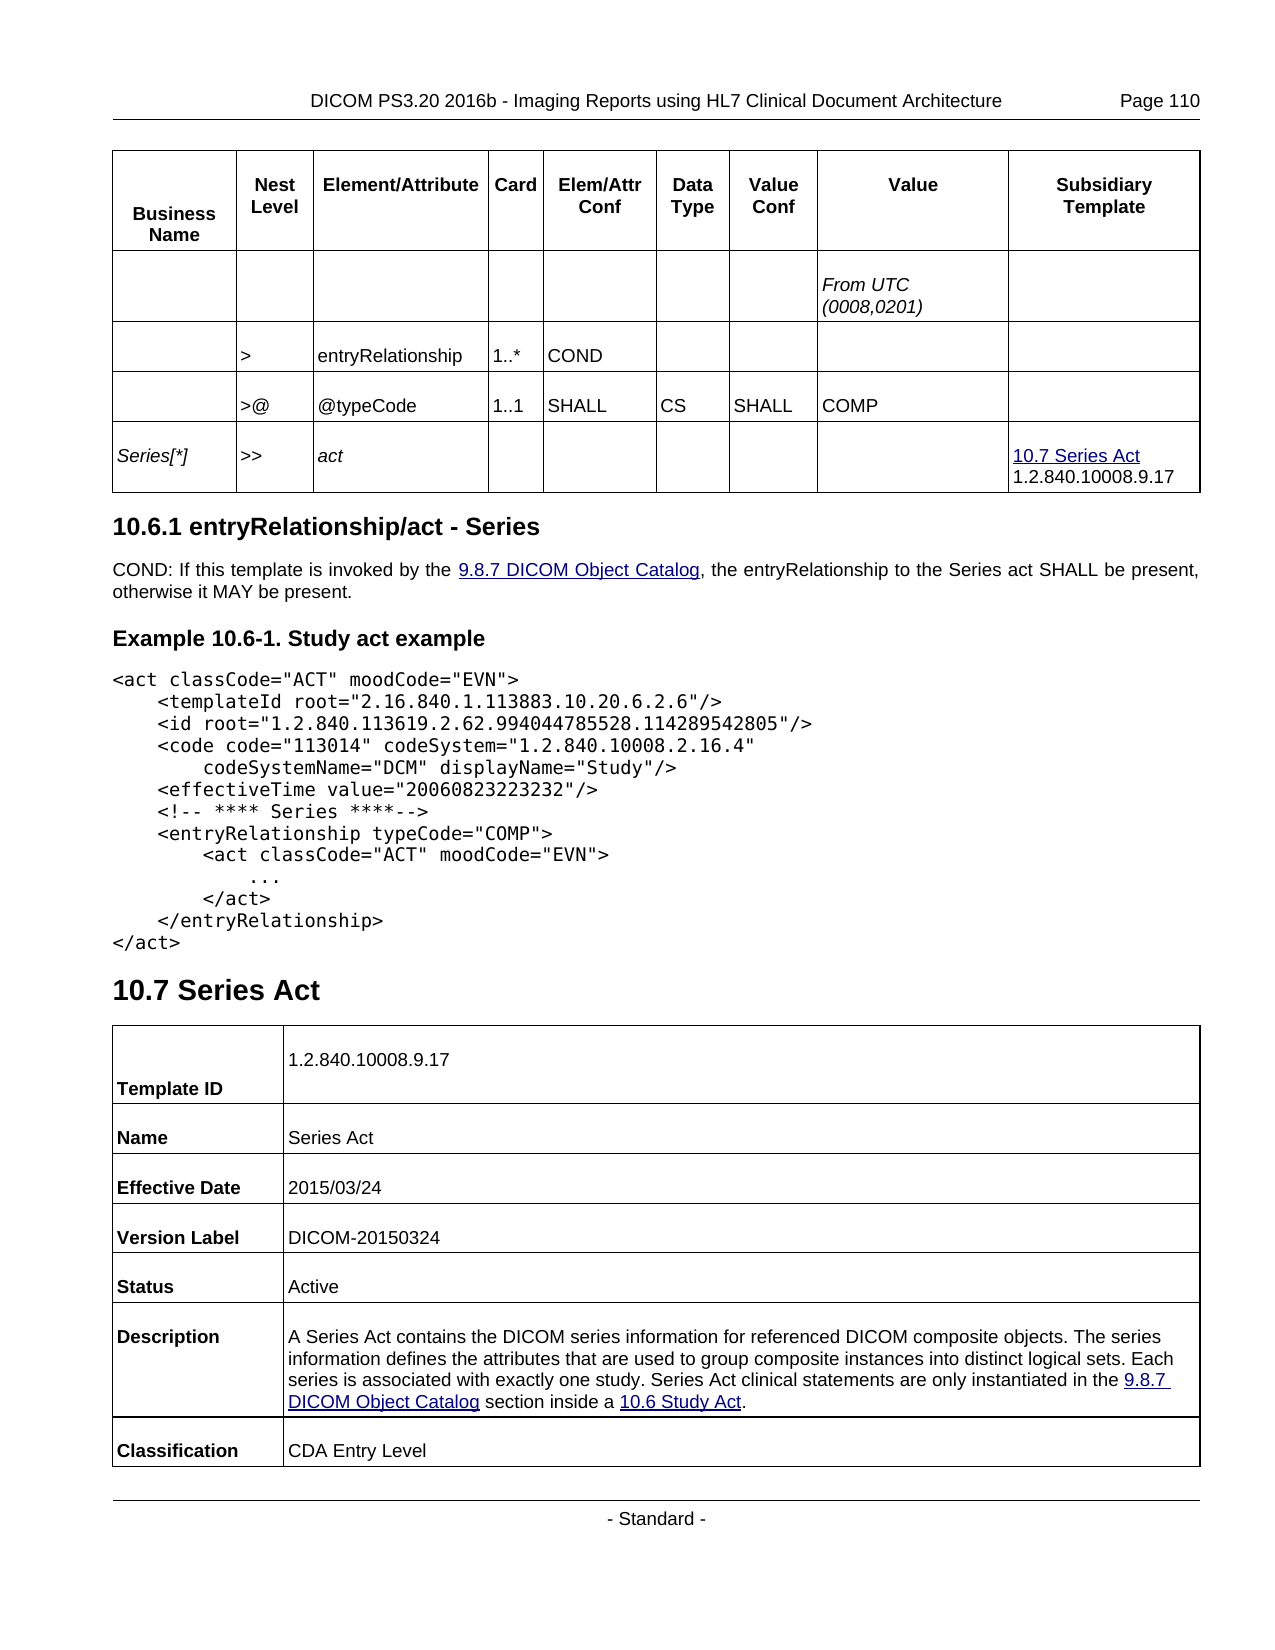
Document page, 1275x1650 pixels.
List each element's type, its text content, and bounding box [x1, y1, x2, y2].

table_cell [113, 322, 236, 371]
table_cell Effective Date [113, 1154, 283, 1203]
table_header Subsidiary Template [1009, 151, 1199, 250]
table_cell Version Label [113, 1204, 283, 1252]
table_cell [314, 251, 488, 321]
table_cell act [314, 422, 488, 492]
table_cell [237, 251, 313, 321]
table_cell [1009, 322, 1199, 371]
text Example 10.6-1. Study act example [112, 625, 1200, 651]
table_cell DICOM-20150324 [284, 1204, 1199, 1252]
table_cell > [237, 322, 313, 371]
table_cell 1..* [489, 322, 543, 371]
table_cell 10.7 Series Act 1.2.840.10008.9.17 [1009, 422, 1199, 492]
table_cell SHALL [544, 372, 656, 421]
table_cell Active [284, 1253, 1199, 1302]
table_cell [657, 251, 729, 321]
table_header Element/​Attribute [314, 151, 488, 250]
table_cell [544, 422, 656, 492]
table_cell [113, 251, 236, 321]
table_cell From UTC (0008,0201) [818, 251, 1008, 321]
table_header 1.2.840.10008.9.17 [284, 1026, 1199, 1103]
table_cell [730, 422, 817, 492]
text COND: If this template is invoked by the 9.8.7 DICOM Object Catalog, the entryRelationship to the Series act SHALL be present, otherwise it MAY be present. [112, 559, 1200, 602]
table_cell Name [113, 1104, 283, 1153]
table_cell [1009, 251, 1199, 321]
table_cell Series[*] [113, 422, 236, 492]
table_cell [818, 422, 1008, 492]
table_cell [818, 322, 1008, 371]
table_header Elem/Attr Conf [544, 151, 656, 250]
table_cell COMP [818, 372, 1008, 421]
table_cell 1..1 [489, 372, 543, 421]
table_cell [657, 422, 729, 492]
table_cell Series Act [284, 1104, 1199, 1153]
table_header Value Conf [730, 151, 817, 250]
table_cell entry​Relationship [314, 322, 488, 371]
text 10.7 Series Act [112, 972, 1200, 1006]
table_cell [657, 322, 729, 371]
table_header Template ID [113, 1026, 283, 1103]
table_cell Status [113, 1253, 283, 1302]
text <act classCode="ACT" moodCode="EVN"> <templateId root="2.16.840.1.113883.10.20.6.2.6"/> <id root="1.2.840.113619.2.62.994044785528.114289542805"/> <code code="113014" codeSystem="1.2.840.10008.2.16.4" codeSystemName="DCM" displayName="Study"/> <effectiveTime value="20060823223232"/> <!-- **** Series ****--> <entryRelationship typeCode="COMP"> <act classCode="ACT" moodCode="EVN"> ... </act> </entryRelationship> </act> [112, 669, 1200, 954]
table_cell [489, 422, 543, 492]
table_cell 2015/03/24 [284, 1154, 1199, 1203]
table_cell Description [113, 1303, 283, 1416]
table_cell CDA Entry Level [284, 1418, 1199, 1466]
table_cell CS [657, 372, 729, 421]
table_cell [1009, 372, 1199, 421]
table_cell [730, 322, 817, 371]
table_cell SHALL [730, 372, 817, 421]
table_cell [544, 251, 656, 321]
table_cell [113, 372, 236, 421]
table_header Card [489, 151, 543, 250]
text 10.6.1 entryRelationship/act - Series [112, 512, 1200, 540]
table_cell COND [544, 322, 656, 371]
table_cell [489, 251, 543, 321]
table_cell @typeCode [314, 372, 488, 421]
table_cell [730, 251, 817, 321]
table_cell >> [237, 422, 313, 492]
table_header Business Name [113, 151, 236, 250]
table_cell >@ [237, 372, 313, 421]
table_header Nest Level [237, 151, 313, 250]
table_cell Classification [113, 1418, 283, 1466]
table_cell A Series Act contains the DICOM series information for referenced DICOM composite objects. The series information defines the attributes that are used to group composite instances into distinct logical sets. Each series is associated with exactly one study. Series Act clinical statements are only instantiated in the 9.8.7 DICOM Object Catalog section inside a 10.6 Study Act. [284, 1303, 1199, 1416]
table_header Data Type [657, 151, 729, 250]
table_header Value [818, 151, 1008, 250]
